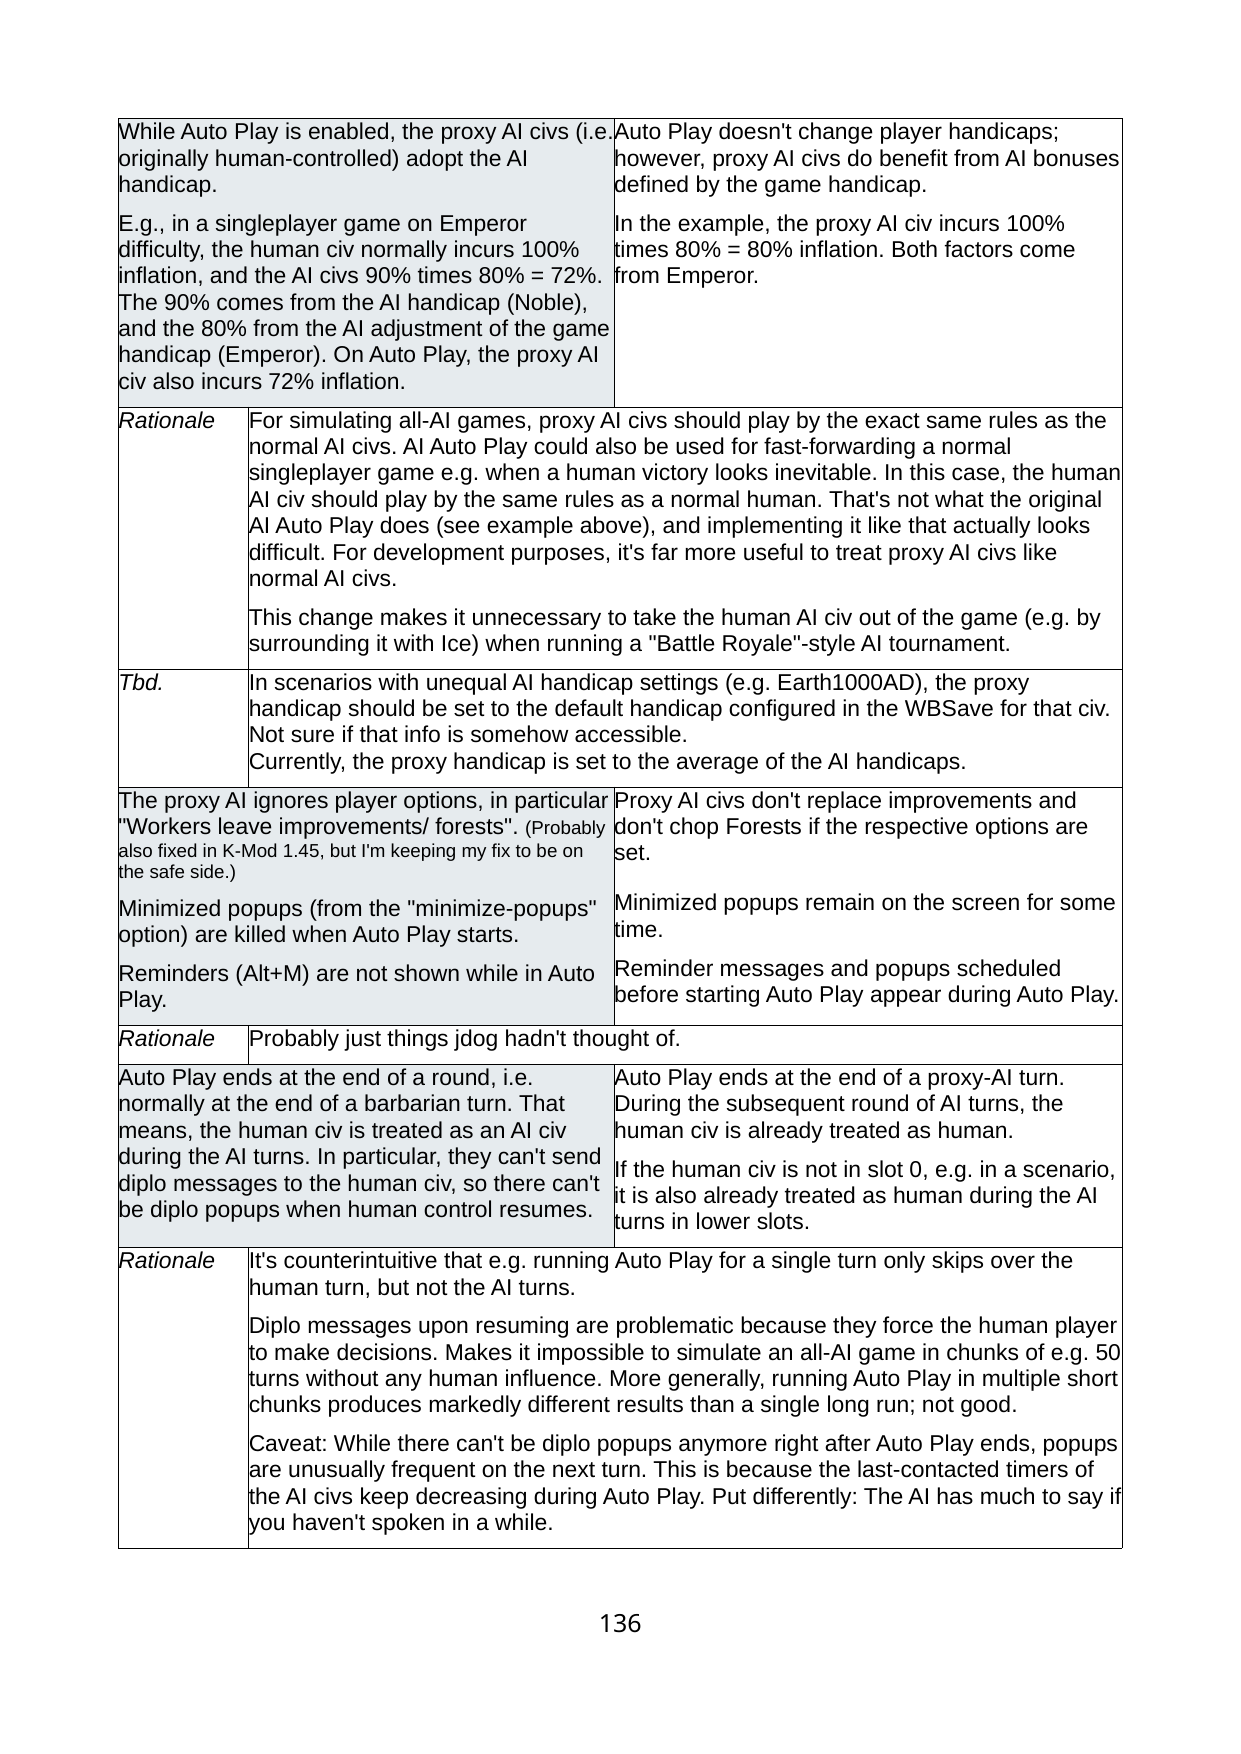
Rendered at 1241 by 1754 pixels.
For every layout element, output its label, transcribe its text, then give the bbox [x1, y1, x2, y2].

table_cell Tbd. [119, 670, 248, 787]
table_cell Rationale [119, 1248, 248, 1548]
table_cell While Auto Play is enabled, the proxy AI civs (i.e. originally human-controlled) adopt the AI handicap. E.g., in a singleplayer game on Emperor difficulty, the human civ normally incurs 100% inflation, and the AI civs 90% times 80% = 72%. The 90% comes from the AI handicap (Noble), and the 80% from the AI adjustment of the game handicap (Emperor). On Auto Play, the proxy AI civ also incurs 72% inflation. [119, 119, 614, 407]
table_cell In scenarios with unequal AI handicap settings (e.g. Earth1000AD), the proxy handicap should be set to the default handicap configured in the WBSave for that civ. Not sure if that info is somehow accessible. Currently, the proxy handicap is set to the average of the AI handicaps. [249, 670, 1122, 787]
table_cell Proxy AI civs don't replace improvements and don't chop Forests if the respective options are set. Minimized popups remain on the screen for some time. Reminder messages and popups scheduled before starting Auto Play appear during Auto Play. [615, 788, 1122, 1025]
table_cell Auto Play ends at the end of a round, i.e. normally at the end of a barbarian turn. That means, the human civ is treated as an AI civ during the AI turns. In particular, they can't send diplo messages to the human civ, so there can't be diplo popups when human control resumes. [119, 1065, 614, 1247]
table_cell Rationale [119, 1026, 248, 1064]
table_cell Rationale [119, 408, 248, 669]
table_cell Probably just things jdog hadn't thought of. [249, 1026, 1122, 1064]
table_cell The proxy AI ignores player options, in particular "Workers leave improvements/ forests". (Probably also fixed in K-Mod 1.45, but I'm keeping my fix to be on the safe side.) Minimized popups (from the "minimize-popups" option) are killed when Auto Play starts. Reminders (Alt+M) are not shown while in Auto Play. [119, 788, 614, 1025]
table_cell Auto Play doesn't change player handicaps; however, proxy AI civs do benefit from AI bonuses defined by the game handicap. In the example, the proxy AI civ incurs 100% times 80% = 80% inflation. Both factors come from Emperor. [615, 119, 1122, 407]
table_cell Auto Play ends at the end of a proxy-AI turn. During the subsequent round of AI turns, the human civ is already treated as human. If the human civ is not in slot 0, e.g. in a scenario, it is also already treated as human during the AI turns in lower slots. [615, 1065, 1122, 1247]
table_cell For simulating all-AI games, proxy AI civs should play by the exact same rules as the normal AI civs. AI Auto Play could also be used for fast-forwarding a normal singleplayer game e.g. when a human victory looks inevitable. In this case, the human AI civ should play by the same rules as a normal human. That's not what the original AI Auto Play does (see example above), and implementing it like that actually looks difficult. For development purposes, it's far more useful to treat proxy AI civs like normal AI civs. This change makes it unnecessary to take the human AI civ out of the game (e.g. by surrounding it with Ice) when running a "Battle Royale"-style AI tournament. [249, 408, 1122, 669]
table_cell It's counterintuitive that e.g. running Auto Play for a single turn only skips over the human turn, but not the AI turns. Diplo messages upon resuming are problematic because they force the human player to make decisions. Makes it impossible to simulate an all-AI game in chunks of e.g. 50 turns without any human influence. More generally, running Auto Play in multiple short chunks produces markedly different results than a single long run; not good. Caveat: While there can't be diplo popups anymore right after Auto Play ends, popups are unusually frequent on the next turn. This is because the last-contacted timers of the AI civs keep decreasing during Auto Play. Put differently: The AI has much to say if you haven't spoken in a while. [249, 1248, 1122, 1548]
